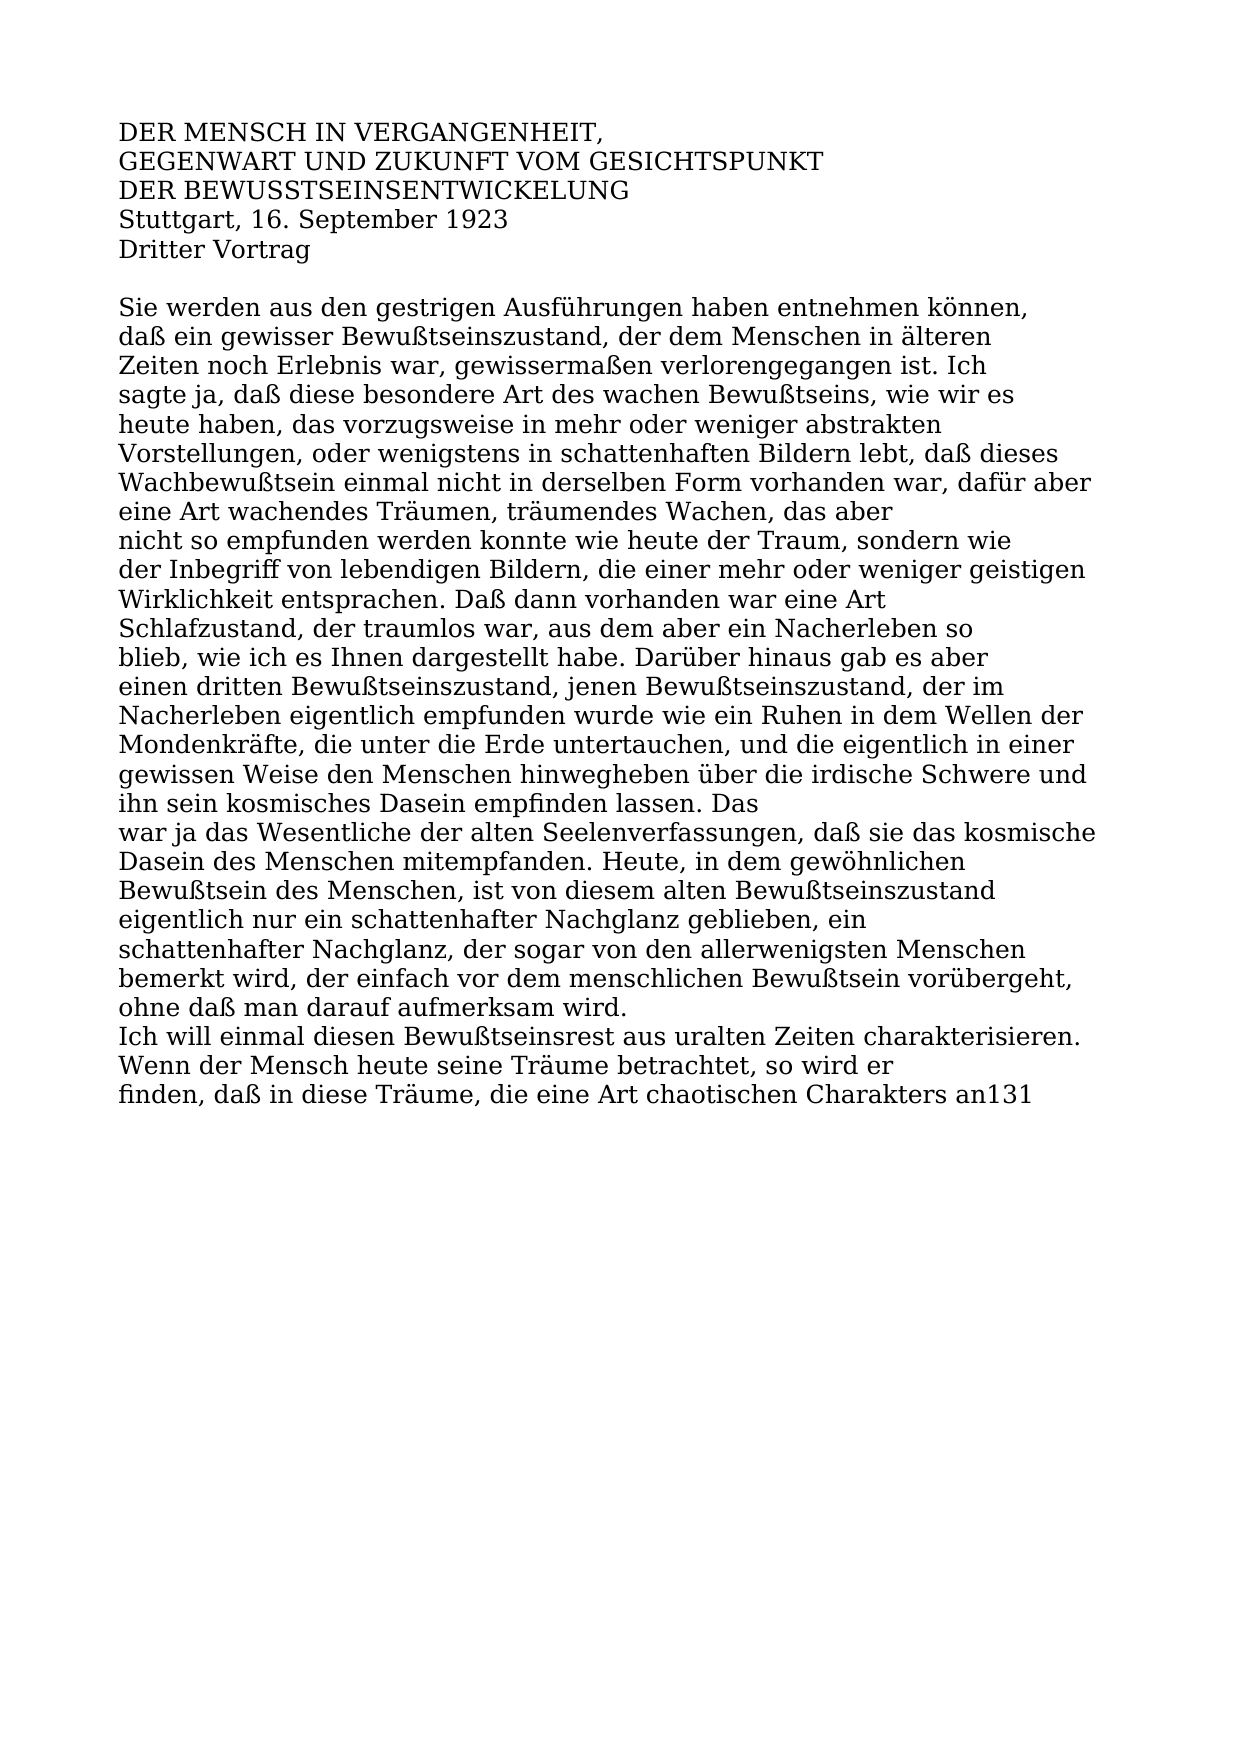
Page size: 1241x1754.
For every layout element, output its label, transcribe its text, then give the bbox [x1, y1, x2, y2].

text schattenhafter Nachglanz, der sogar von den allerwenigsten Menschen [118, 935, 1122, 964]
text DER BEWUSSTSEINSENTWICKELUNG [118, 176, 1122, 206]
text bemerkt wird, der einfach vor dem menschlichen Bewußtsein vorübergeht, ohne daß man darauf aufmerksam wird. [118, 964, 1122, 1022]
text heute haben, das vorzugsweise in mehr oder weniger abstrakten Vorstellungen, oder wenigstens in schattenhaften Bildern lebt, daß dieses [118, 410, 1122, 468]
text Wachbewußtsein einmal nicht in derselben Form vorhanden war, dafür aber eine Art wachendes Träumen, träumendes Wachen, das aber [118, 468, 1122, 526]
text Nacherleben eigentlich empfunden wurde wie ein Ruhen in dem Wellen der Mondenkräfte, die unter die Erde untertauchen, und die eigentlich in einer gewissen Weise den Menschen hinwegheben über die irdische Schwere und ihn sein kosmisches Dasein empfinden lassen. Das [118, 701, 1122, 818]
text Dritter Vortrag [118, 235, 1122, 264]
text Sie werden aus den gestrigen Ausführungen haben entnehmen können, [118, 293, 1122, 322]
text GEGENWART UND ZUKUNFT VOM GESICHTSPUNKT [118, 147, 1122, 176]
text daß ein gewisser Bewußtseinszustand, der dem Menschen in älteren [118, 322, 1122, 351]
text war ja das Wesentliche der alten Seelenverfassungen, daß sie das kosmische Dasein des Menschen mitempfanden. Heute, in dem gewöhnlichen Bewußtsein des Menschen, ist von diesem alten Bewußtseinszustand eigentlich nur ein schattenhafter Nachglanz geblieben, ein [118, 818, 1122, 935]
text finden, daß in diese Träume, die eine Art chaotischen Charakters an131 [118, 1081, 1122, 1110]
text nicht so empfunden werden konnte wie heute der Traum, sondern wie [118, 526, 1122, 556]
text Schlafzustand, der traumlos war, aus dem aber ein Nacherleben so [118, 614, 1122, 643]
text sagte ja, daß diese besondere Art des wachen Bewußtseins, wie wir es [118, 381, 1122, 410]
text der Inbegriff von lebendigen Bildern, die einer mehr oder weniger geistigen Wirklichkeit entsprachen. Daß dann vorhanden war eine Art [118, 556, 1122, 614]
text blieb, wie ich es Ihnen dargestellt habe. Darüber hinaus gab es aber [118, 643, 1122, 672]
text Ich will einmal diesen Bewußtseinsrest aus uralten Zeiten charakterisieren. Wenn der Mensch heute seine Träume betrachtet, so wird er [118, 1022, 1122, 1081]
text Stuttgart, 16. September 1923 [118, 206, 1122, 235]
text einen dritten Bewußtseinszustand, jenen Bewußtseinszustand, der im [118, 672, 1122, 701]
text DER MENSCH IN VERGANGENHEIT, [118, 118, 1122, 147]
text Zeiten noch Erlebnis war, gewissermaßen verlorengegangen ist. Ich [118, 351, 1122, 381]
